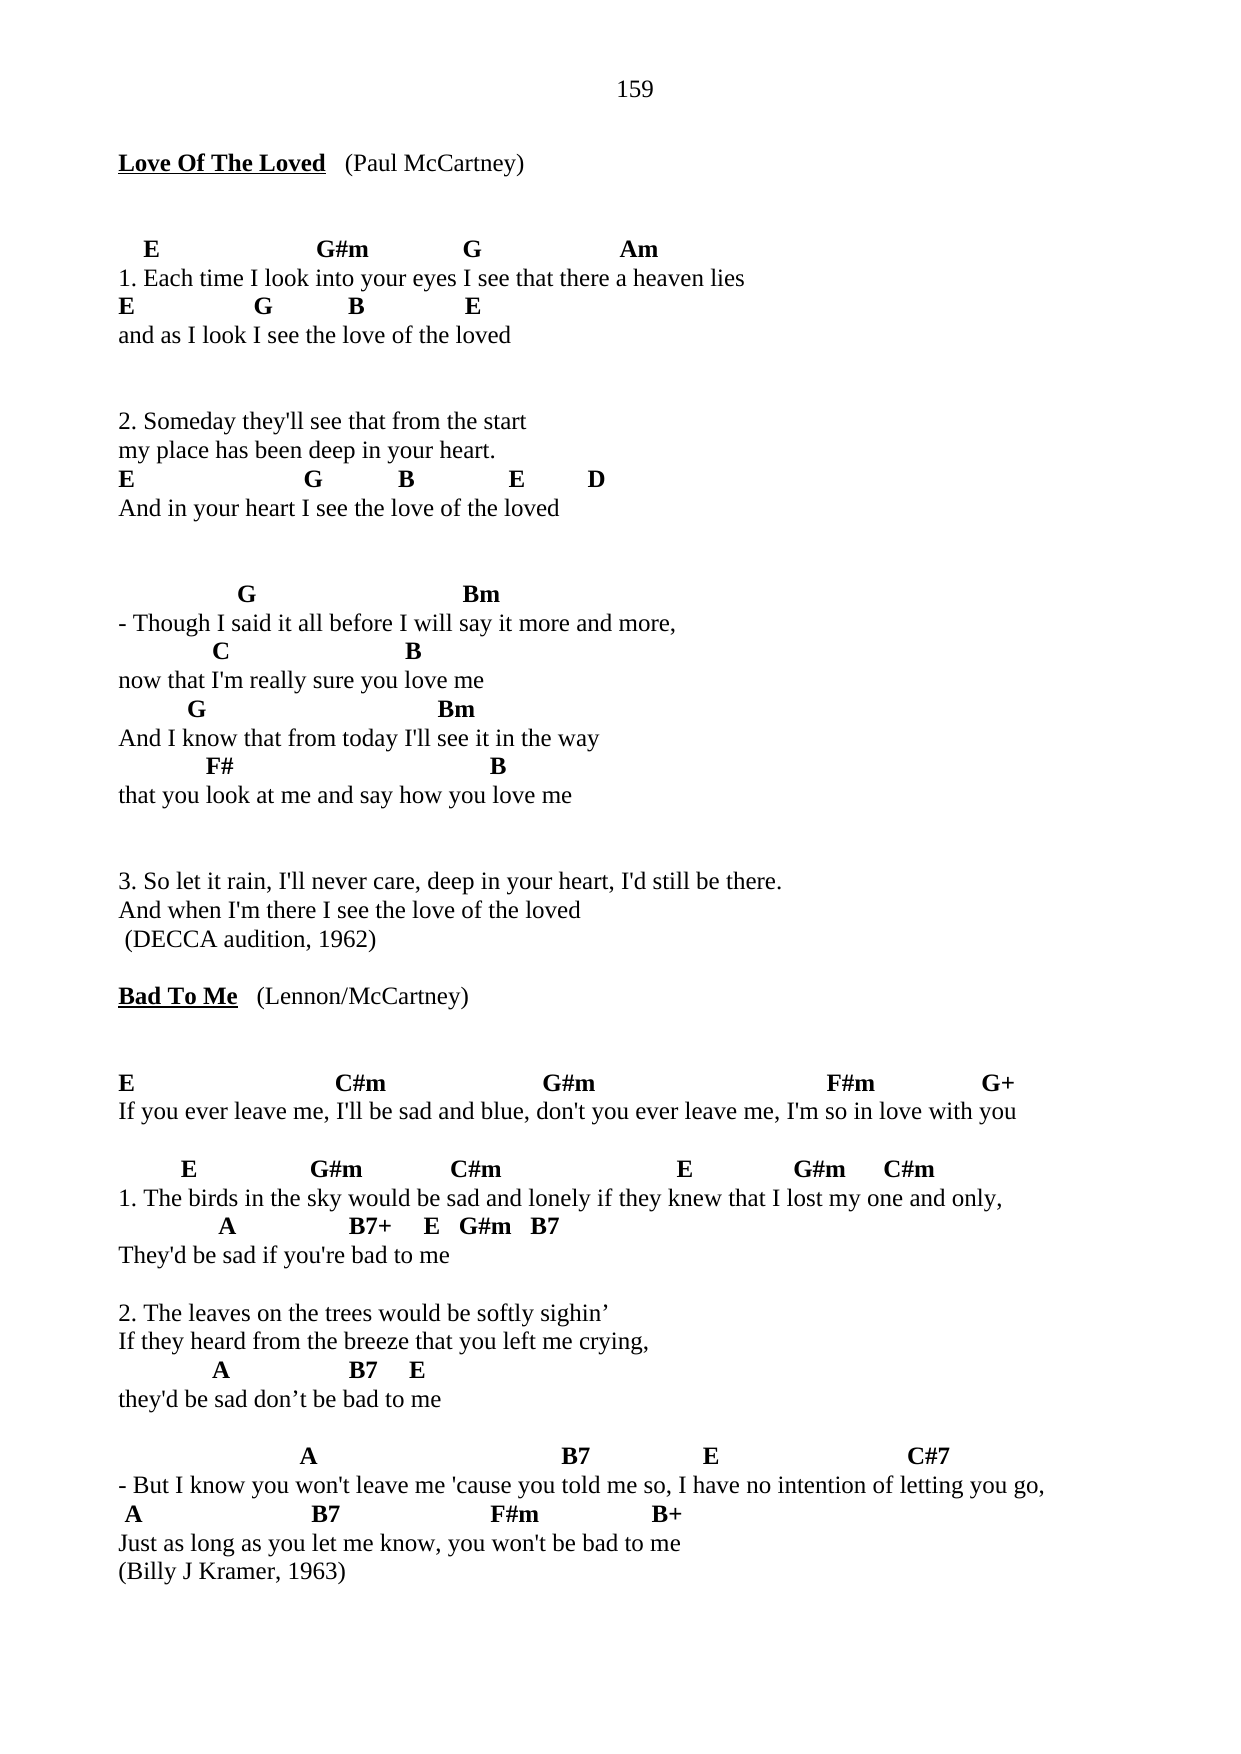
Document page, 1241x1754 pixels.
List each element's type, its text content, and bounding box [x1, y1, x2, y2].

text A B7+ E G#m B7 They'd be sad if you're bad to me [118, 1211, 1152, 1269]
text - Though I said it all before I will say it more and more, [118, 608, 1152, 636]
text Bad To Me (Lennon/McCartney) [118, 953, 1152, 1010]
text and as I look I see the love of the loved [118, 320, 1152, 349]
text 2. Someday they'll see that from the start [118, 406, 1152, 435]
text F# B [118, 751, 1152, 780]
text E G B E [118, 291, 1152, 320]
text And when I'm there I see the love of the loved [118, 895, 1152, 924]
text E C#m G#m F#m G+ [118, 1068, 1152, 1096]
text (Billy J Kramer, 1963) [118, 1556, 1152, 1585]
text Just as long as you let me know, you won't be bad to me [118, 1528, 1152, 1556]
text And I know that from today I'll see it in the way [118, 723, 1152, 751]
text that you look at me and say how you love me [118, 780, 1152, 809]
text my place has been deep in your heart. E G B E D [118, 435, 1152, 493]
text 3. So let it rain, I'll never care, deep in your heart, I'd still be there. [118, 866, 1152, 895]
text G Bm [118, 694, 1152, 723]
text Love Of The Loved (Paul McCartney) [118, 148, 1152, 176]
text now that I'm really sure you love me [118, 665, 1152, 694]
text A B7 E C#7 [118, 1441, 1152, 1470]
text (DECCA audition, 1962) [118, 924, 1152, 953]
text 2. The leaves on the trees would be softly sighin’ [118, 1298, 1152, 1326]
text If you ever leave me, I'll be sad and blue, don't you ever leave me, I'm so in love with you [118, 1096, 1152, 1154]
text If they heard from the breeze that you left me crying, A B7 E they'd be sad don’t be bad to me [118, 1326, 1152, 1413]
text And in your heart I see the love of the loved [118, 493, 1152, 521]
text A B7 F#m B+ [118, 1499, 1152, 1528]
text E G#m C#m E G#m C#m 1. The birds in the sky would be sad and lonely if they knew that I lost my one and only, [118, 1154, 1152, 1211]
text E G#m G Am [118, 234, 1152, 263]
text G Bm [118, 579, 1152, 608]
text 1. Each time I look into your eyes I see that there a heaven lies [118, 263, 1152, 291]
text C B [118, 636, 1152, 665]
text - But I know you won't leave me 'cause you told me so, I have no intention of letting you go, [118, 1470, 1152, 1499]
